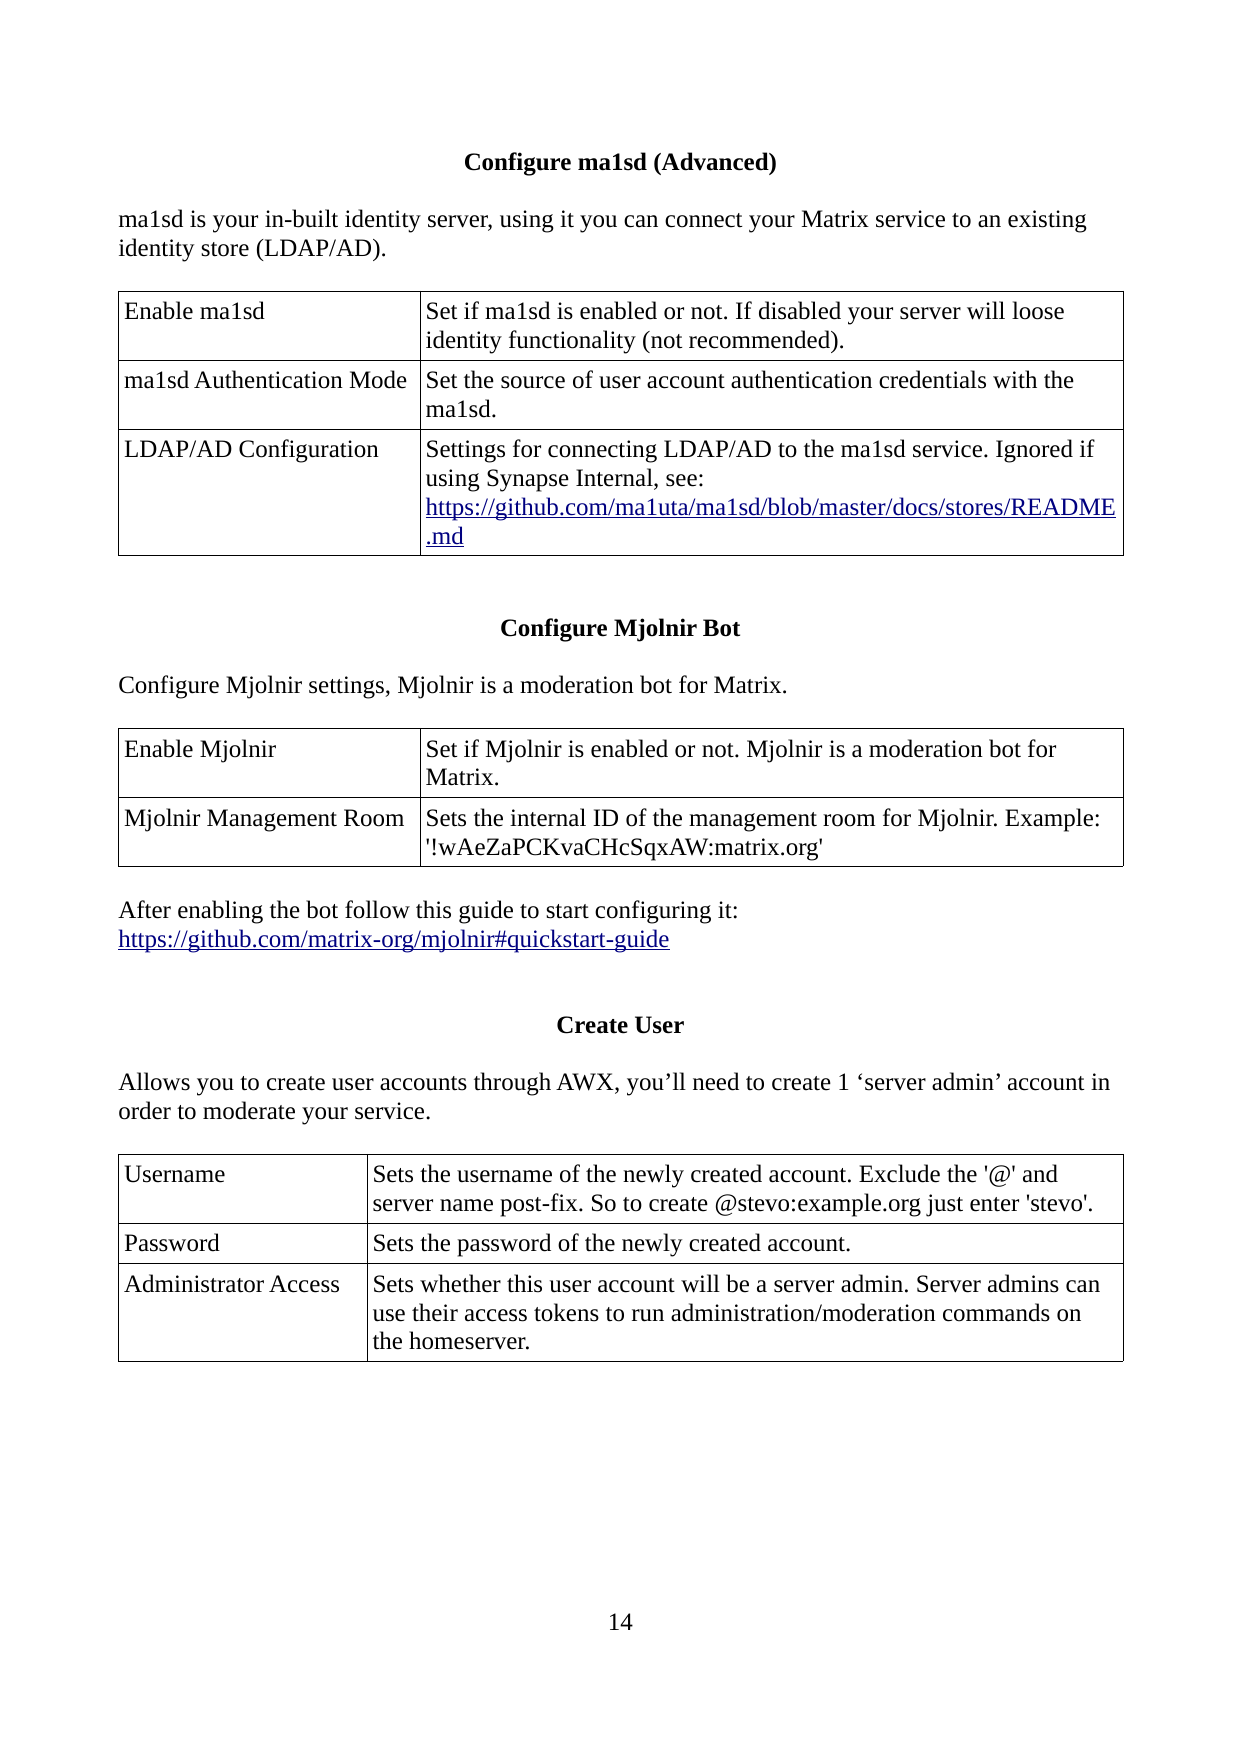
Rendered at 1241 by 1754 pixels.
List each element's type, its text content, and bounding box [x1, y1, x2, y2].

table_cell Sets the password of the newly created account. [368, 1224, 1123, 1263]
table_header Username [119, 1155, 367, 1223]
table_cell Mjolnir Management Room [119, 798, 420, 866]
table_cell Password [119, 1224, 367, 1263]
table_cell Sets whether this user account will be a server admin. Server admins can use their access tokens to run administration/moderation commands on the homeserver. [368, 1264, 1123, 1361]
text Configure ma1sd (Advanced) [118, 147, 1122, 176]
table_header Enable Mjolnir [119, 729, 420, 797]
table_cell Set the source of user account authentication credentials with the ma1sd. [421, 361, 1123, 429]
text After enabling the bot follow this guide to start configuring it: https://github.com/matrix-org/mjolnir#quickstart-guide [118, 895, 1122, 952]
text Configure Mjolnir settings, Mjolnir is a moderation bot for Matrix. [118, 670, 1122, 699]
table_cell Sets the internal ID of the management room for Mjolnir. Example: '!wAeZaPCKvaCHcSqxAW:matrix.org' [421, 798, 1123, 866]
table_header Set if Mjolnir is enabled or not. Mjolnir is a moderation bot for Matrix. [421, 729, 1123, 797]
text Allows you to create user accounts through AWX, you’ll need to create 1 ‘server admin’ account in order to moderate your service. [118, 1067, 1122, 1125]
table_header Set if ma1sd is enabled or not. If disabled your server will loose identity functionality (not recommended). [421, 292, 1123, 360]
text Configure Mjolnir Bot [118, 613, 1122, 642]
table_cell LDAP/AD Configuration [119, 430, 420, 555]
table_header Sets the username of the newly created account. Exclude the '@' and server name post-fix. So to create @stevo:example.org just enter 'stevo'. [368, 1155, 1123, 1223]
text ma1sd is your in-built identity server, using it you can connect your Matrix service to an existing identity store (LDAP/AD). [118, 204, 1122, 262]
table_header Enable ma1sd [119, 292, 420, 360]
table_cell ma1sd Authentication Mode [119, 361, 420, 429]
table_cell Settings for connecting LDAP/AD to the ma1sd service. Ignored if using Synapse Internal, see: https://github.com/ma1uta/ma1sd/blob/master/docs/stores/README.md [421, 430, 1123, 555]
table_cell Administrator Access [119, 1264, 367, 1361]
text Create User [118, 1010, 1122, 1039]
